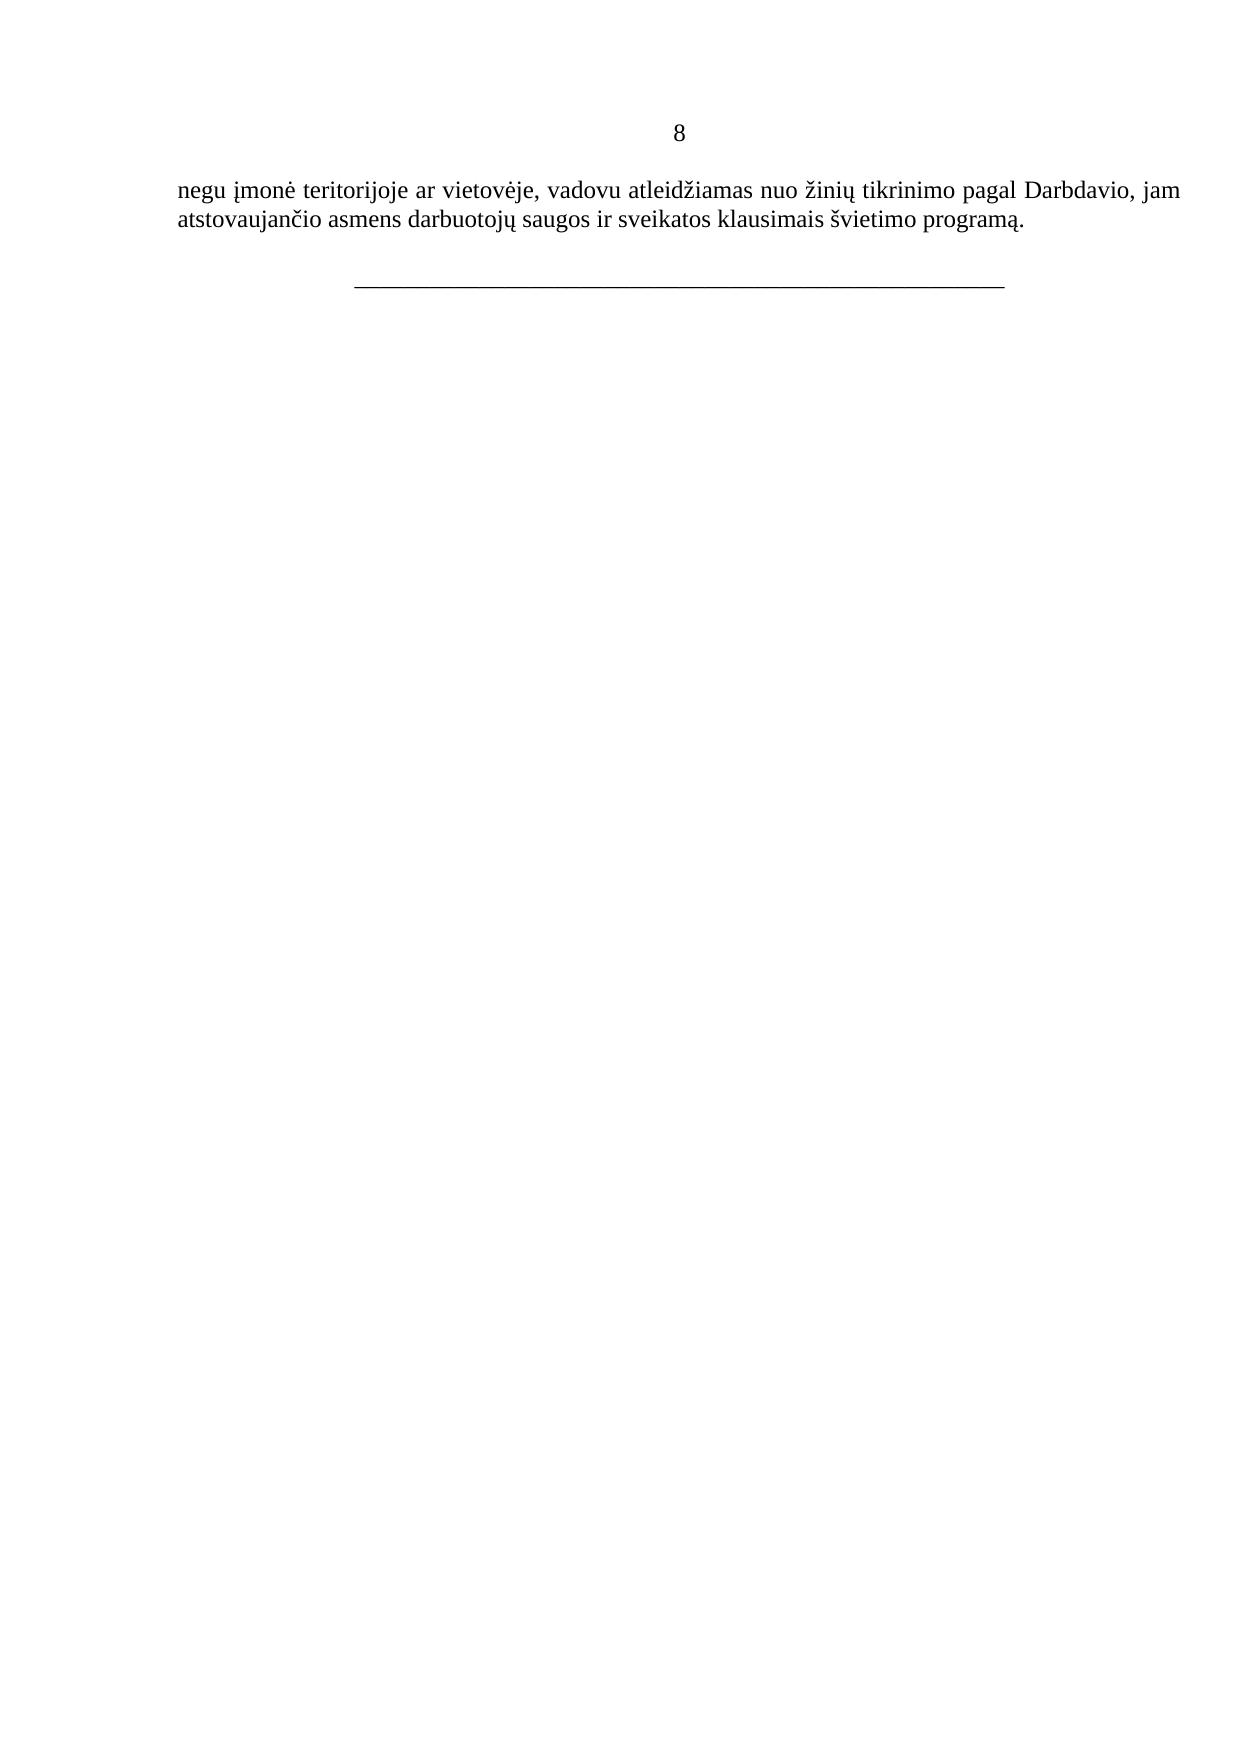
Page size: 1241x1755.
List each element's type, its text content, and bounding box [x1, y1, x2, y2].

text ____________________________________________________ [177, 262, 1181, 291]
text negu įmonė teritorijoje ar vietovėje, vadovu atleidžiamas nuo žinių tikrinimo pagal Darbdavio, jam atstovaujančio asmens darbuotojų saugos ir sveikatos klausimais švietimo programą. [177, 176, 1181, 233]
